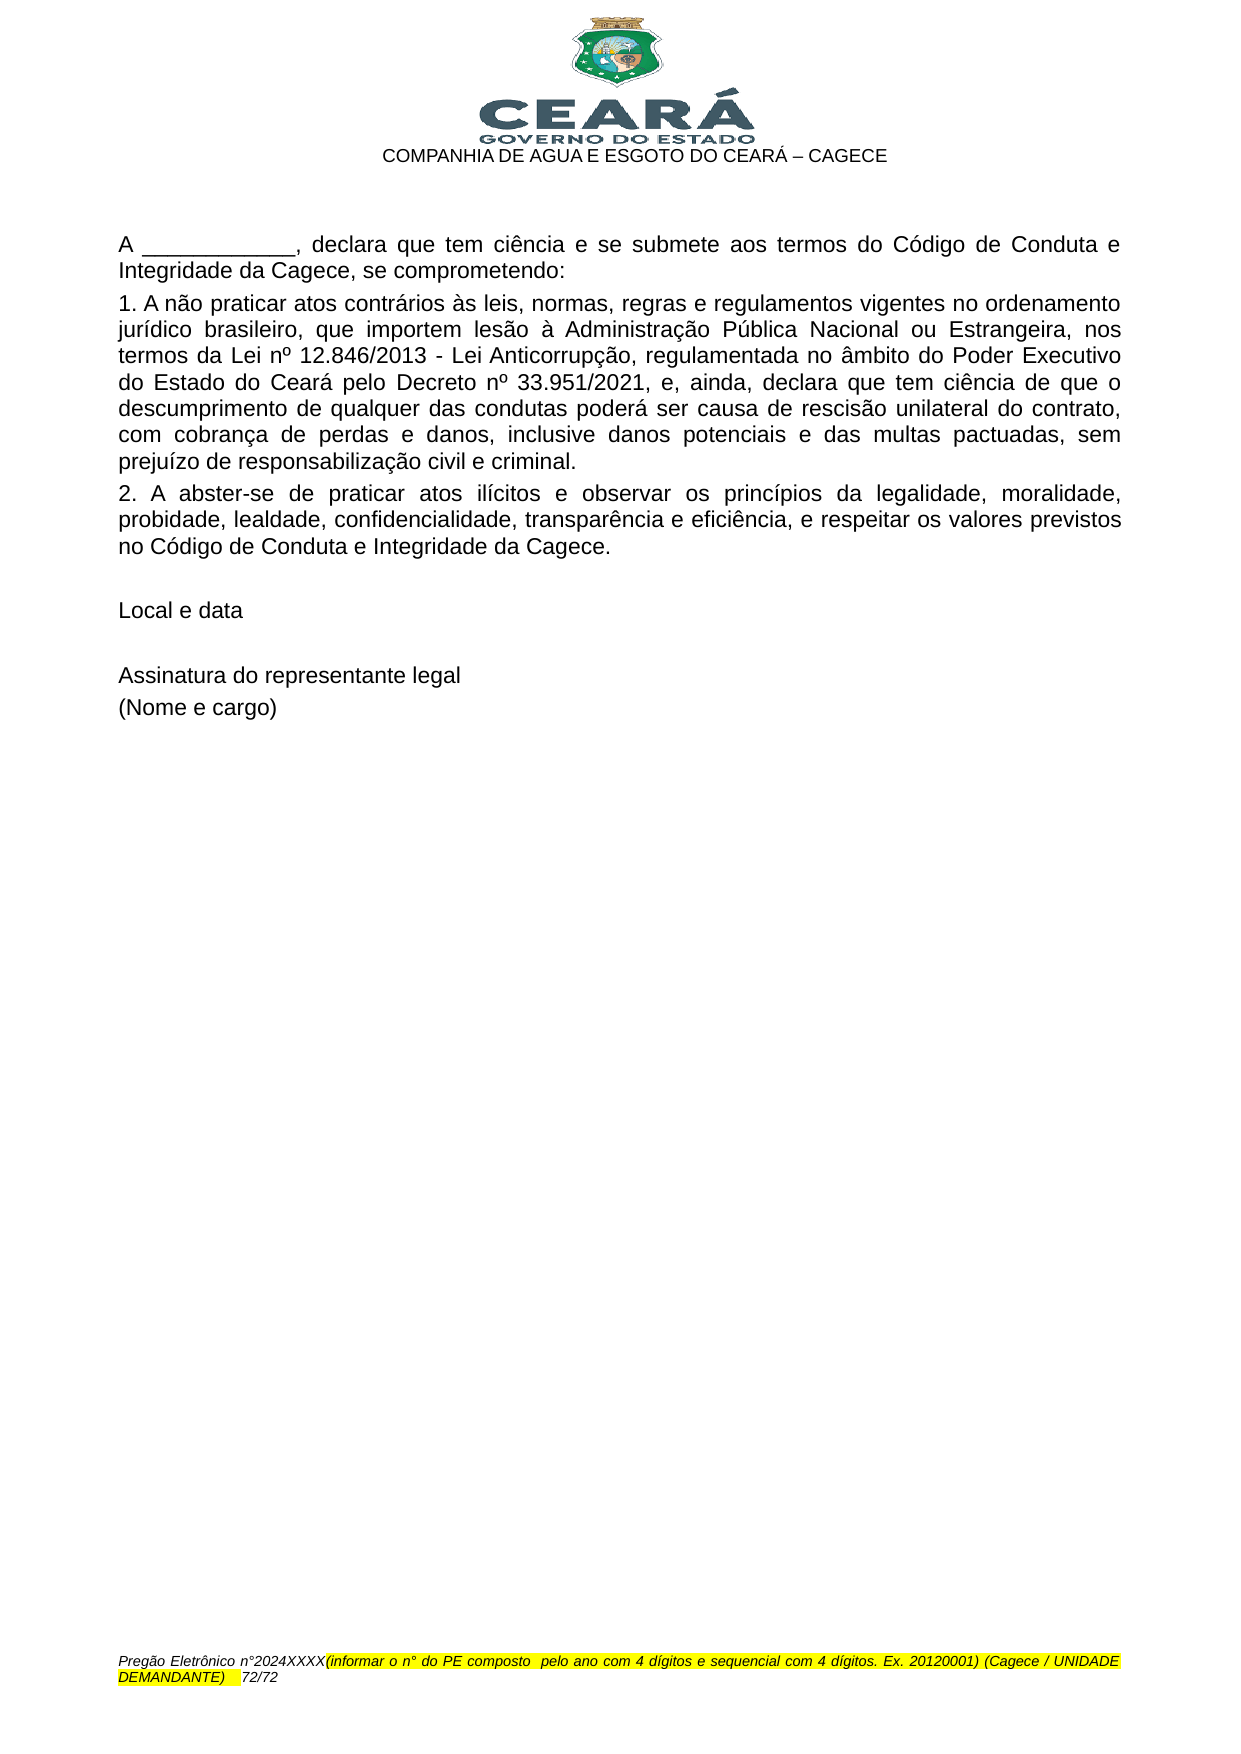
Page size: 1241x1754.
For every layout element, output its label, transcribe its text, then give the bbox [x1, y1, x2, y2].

text A ____________, declara que tem ciência e se submete aos termos do Código de Conduta e Integridade da Cagece, se comprometendo: [118, 231, 1122, 284]
text Assinatura do representante legal [118, 662, 1122, 688]
text Local e data [118, 597, 1122, 624]
text (Nome e cargo) [118, 694, 1122, 721]
text 1. A não praticar atos contrários às leis, normas, regras e regulamentos vigentes no ordenamento jurídico brasileiro, que importem lesão à Administração Pública Nacional ou Estrangeira, nos termos da Lei nº 12.846/2013 - Lei Anticorrupção, regulamentada no âmbito do Poder Executivo do Estado do Ceará pelo Decreto nº 33.951/2021, e, ainda, declara que tem ciência de que o descumprimento de qualquer das condutas poderá ser causa de rescisão unilateral do contrato, com cobrança de perdas e danos, inclusive danos potenciais e das multas pactuadas, sem prejuízo de responsabilização civil e criminal. [118, 290, 1122, 474]
text 2. A abster-se de praticar atos ilícitos e observar os princípios da legalidade, moralidade, probidade, lealdade, confidencialidade, transparência e eficiência, e respeitar os valores previstos no Código de Conduta e Integridade da Cagece. [118, 480, 1122, 559]
picture [453, 12, 782, 148]
